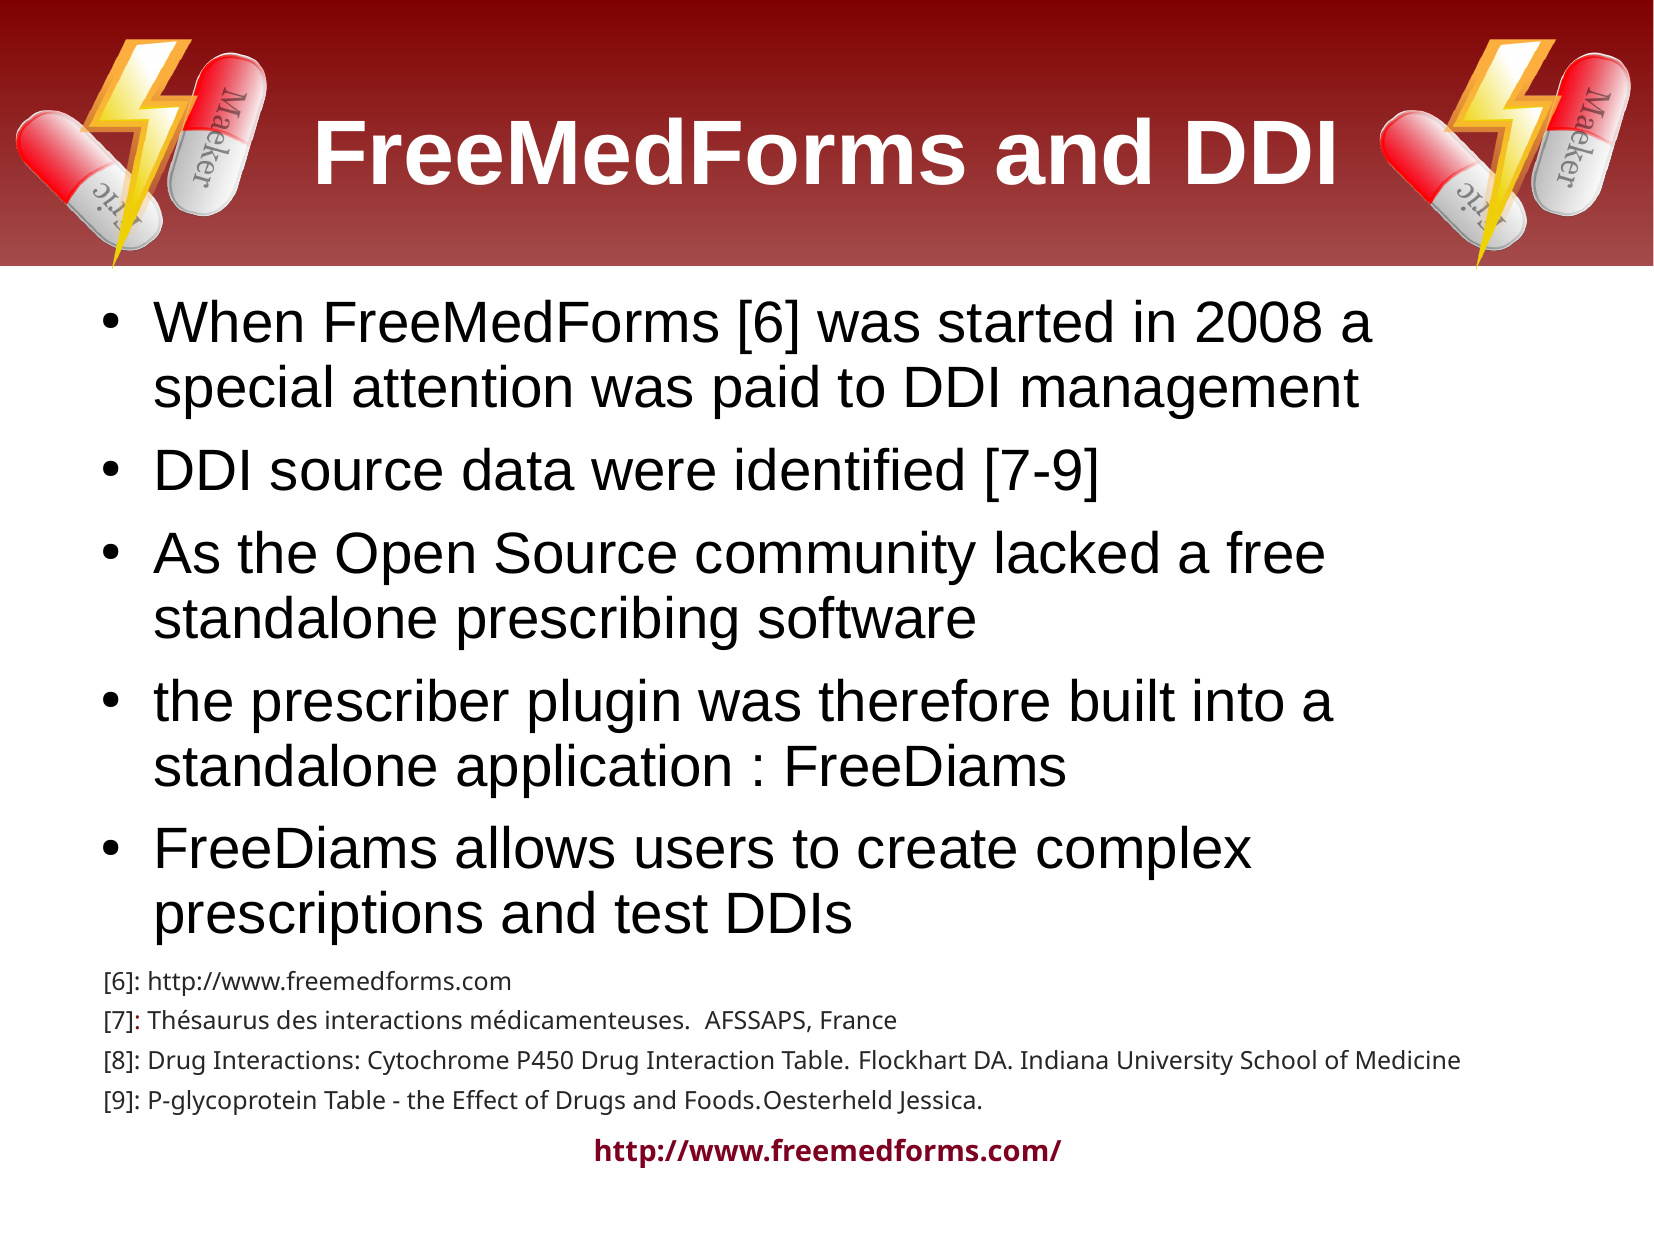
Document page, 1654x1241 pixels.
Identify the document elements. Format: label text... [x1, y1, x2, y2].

list When FreeMedForms [6] was started in 2008 a special attention was paid to DDI management DDI source data were identified [7-9] As the Open Source community lacked a free standalone prescribing software the prescriber plugin was therefore built into a standalone application : FreeDiams FreeDiams allows users to create complex prescriptions and test DDIs [82, 290, 1571, 947]
text_box [6]: http://www.freemedforms.com [7]: Thésaurus des interactions médicamenteuses. AFSSAPS, France [8]: Drug Interactions: Cytochrome P450 Drug Interaction Table. Flockhart DA. Indiana University School of Medicine [9]: P-glycoprotein Table - the Effect of Drugs and Foods.Oesterheld Jessica. [88, 950, 1565, 1124]
picture [1364, 29, 1635, 273]
picture [0, 29, 271, 273]
title FreeMedForms and DDI [295, 49, 1359, 257]
